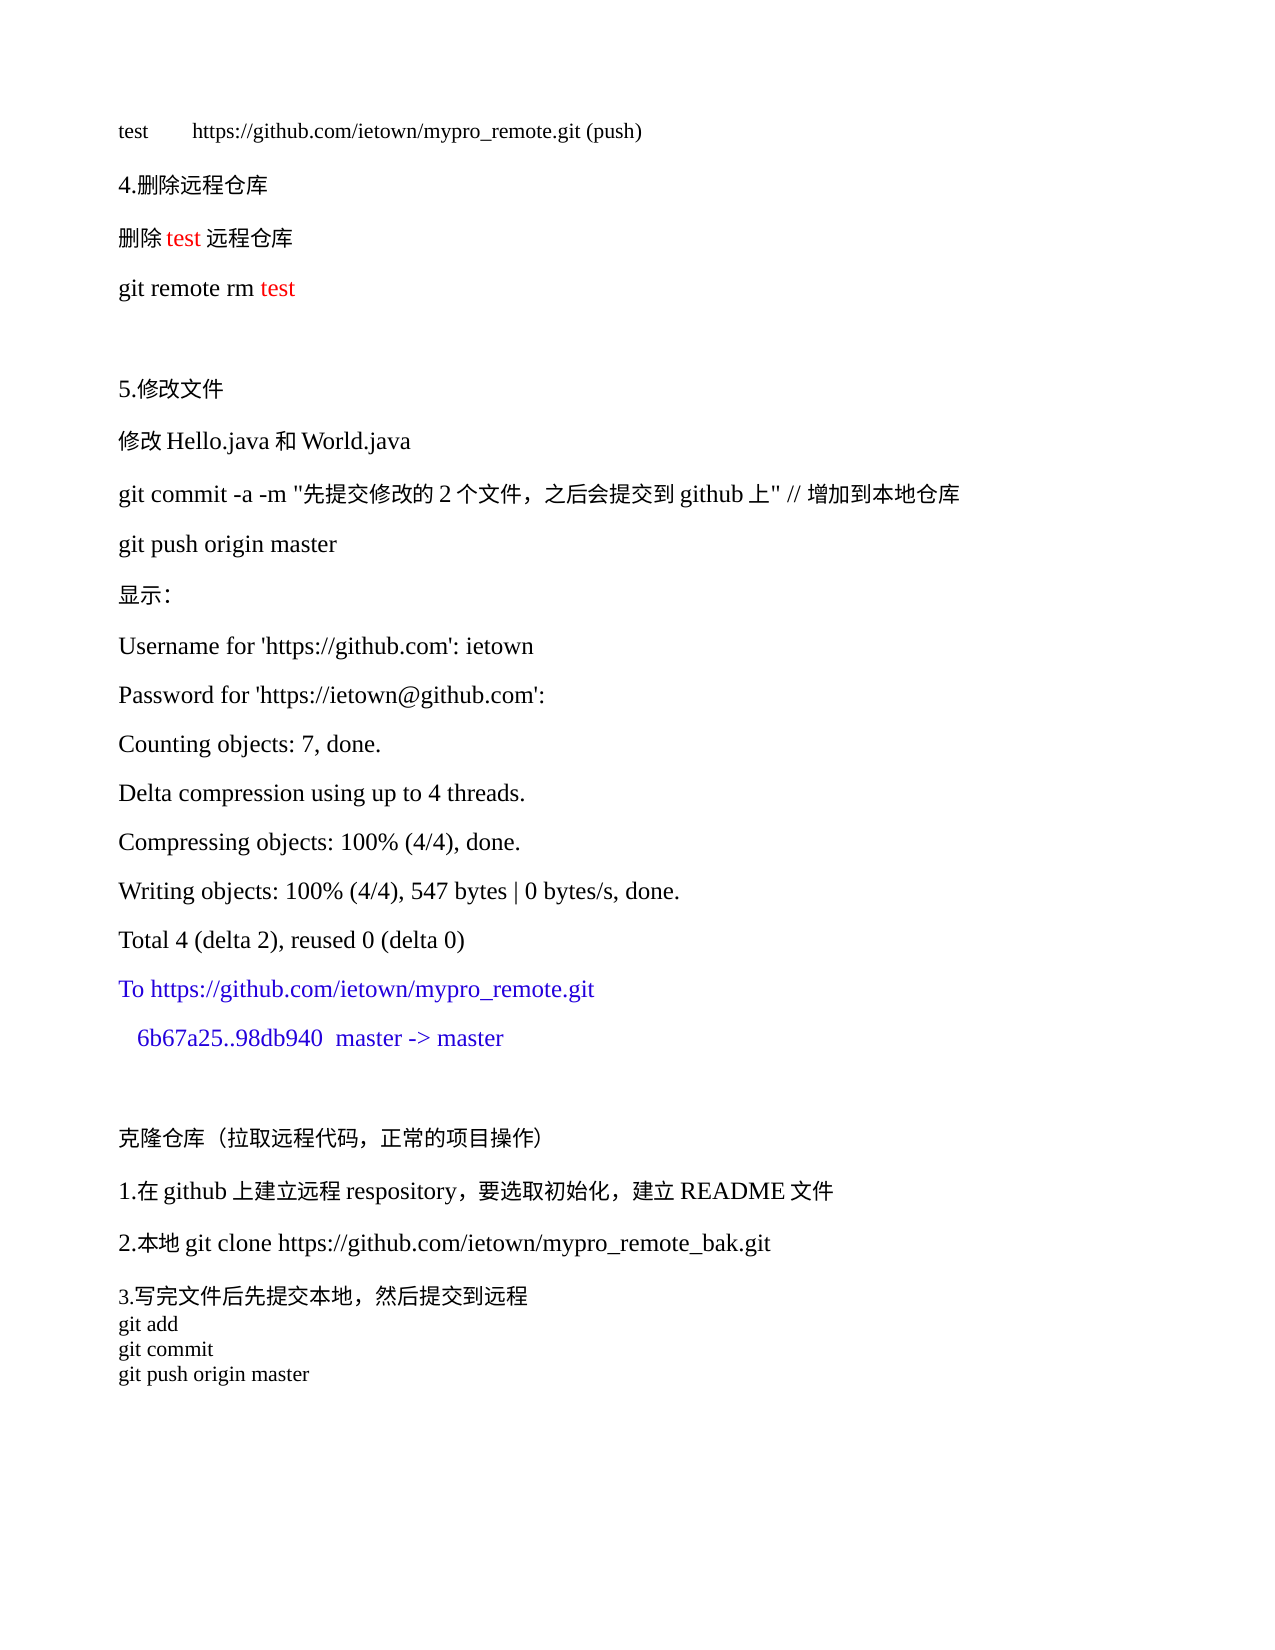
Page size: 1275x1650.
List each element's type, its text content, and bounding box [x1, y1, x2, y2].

text 修改Hello.java和World.java [118, 424, 1157, 456]
text 2.本地git clone https://github.com/ietown/mypro_remote_bak.git [118, 1226, 1157, 1258]
text 1.在github上建立远程respository，要选取初始化，建立README文件 [118, 1174, 1157, 1206]
text 6b67a25..98db940 master -> master [118, 1023, 1157, 1052]
text git add [118, 1311, 1157, 1336]
text Counting objects: 7, done. [118, 729, 1157, 758]
text Delta compression using up to 4 threads. [118, 778, 1157, 807]
text Total 4 (delta 2), reused 0 (delta 0) [118, 925, 1157, 954]
text git commit [118, 1336, 1157, 1361]
text 克隆仓库（拉取远程代码，正常的项目操作） [118, 1121, 1157, 1153]
text 显示： [118, 578, 1157, 610]
text test https://github.com/ietown/mypro_remote.git (push) [118, 118, 1157, 143]
text To https://github.com/ietown/mypro_remote.git [118, 974, 1157, 1003]
text git commit -a -m "先提交修改的2个文件，之后会提交到github上" // 增加到本地仓库 [118, 477, 1157, 508]
text 3.写完文件后先提交本地，然后提交到远程 [118, 1279, 1157, 1311]
text Compressing objects: 100% (4/4), done. [118, 827, 1157, 856]
text git push origin master [118, 529, 1157, 558]
text Password for 'https://ietown@github.com': [118, 680, 1157, 708]
text 5.修改文件 [118, 372, 1157, 403]
text git push origin master [118, 1361, 1157, 1386]
text git remote rm test [118, 273, 1157, 302]
text Writing objects: 100% (4/4), 547 bytes | 0 bytes/s, done. [118, 876, 1157, 905]
text Username for 'https://github.com': ietown [118, 631, 1157, 659]
text 4.删除远程仓库 [118, 168, 1157, 200]
text 删除test远程仓库 [118, 221, 1157, 253]
